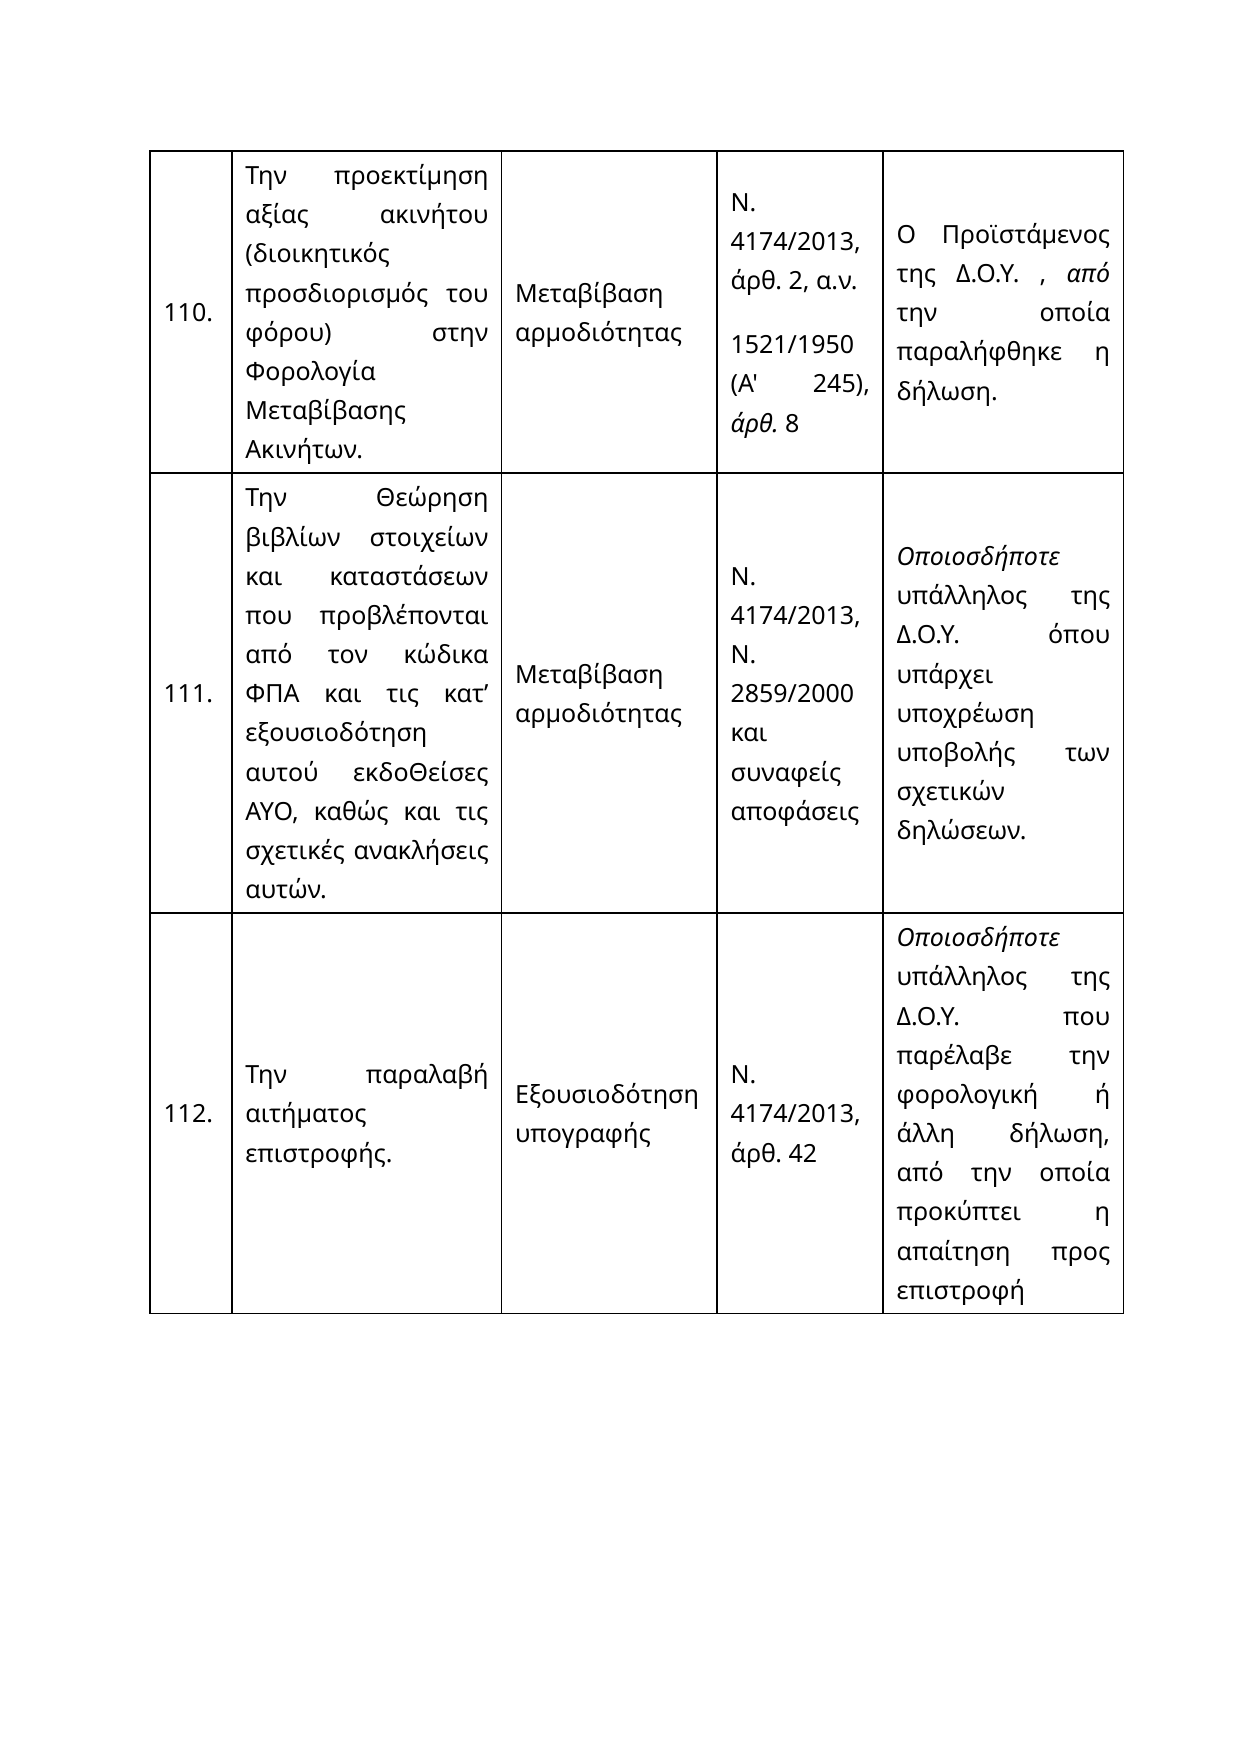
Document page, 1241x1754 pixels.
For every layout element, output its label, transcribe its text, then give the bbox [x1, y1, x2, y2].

table_cell Μεταβίβαση αρμοδιότητας [502, 152, 716, 472]
table_cell 112. [151, 914, 231, 1313]
table_cell Οποιοσδήποτε υπάλληλος της Δ.Ο.Υ. όπου υπάρχει υποχρέωση υποβολής των σχετικών δηλώσεων. [884, 474, 1123, 912]
table_cell Την Θεώρηση βιβλίων στοιχείων και καταστάσεων που προβλέπονται από τον κώδικα ΦΠΑ και τις κατ’ εξουσιοδότηση αυτού εκδοΘείσες ΑΥΟ, καθώς και τις σχετικές ανακλήσεις αυτών. [233, 474, 501, 912]
table_cell Ν. 4174/2013, Ν. 2859/2000 και συναφείς αποφάσεις [718, 474, 882, 912]
table_cell Την προεκτίμηση αξίας ακινήτου (διοικητικός προσδιορισμός του φόρου) στην Φορολογία Μεταβίβασης Ακινήτων. [233, 152, 501, 472]
table_cell Ο Προϊστάμενος της Δ.Ο.Υ. , από την οποία παραλήφθηκε η δήλωση. [884, 152, 1123, 472]
table_cell Οποιοσδήποτε υπάλληλος της Δ.Ο.Υ. που παρέλαβε την φορολογική ή άλλη δήλωση, από την οποία προκύπτει η απαίτηση προς επιστροφή [884, 914, 1123, 1313]
table_cell 110. [151, 152, 231, 472]
table_cell Ν. 4174/2013, άρθ. 2, α.ν. 1521/1950 (Α' 245), άρθ. 8 [718, 152, 882, 472]
table_cell Ν. 4174/2013, άρθ. 42 [718, 914, 882, 1313]
table_cell Την παραλαβή αιτήματος επιστροφής. [233, 914, 501, 1313]
table_cell Εξουσιοδότηση υπογραφής [502, 914, 716, 1313]
table_cell 111. [151, 474, 231, 912]
table_cell Μεταβίβαση αρμοδιότητας [502, 474, 716, 912]
